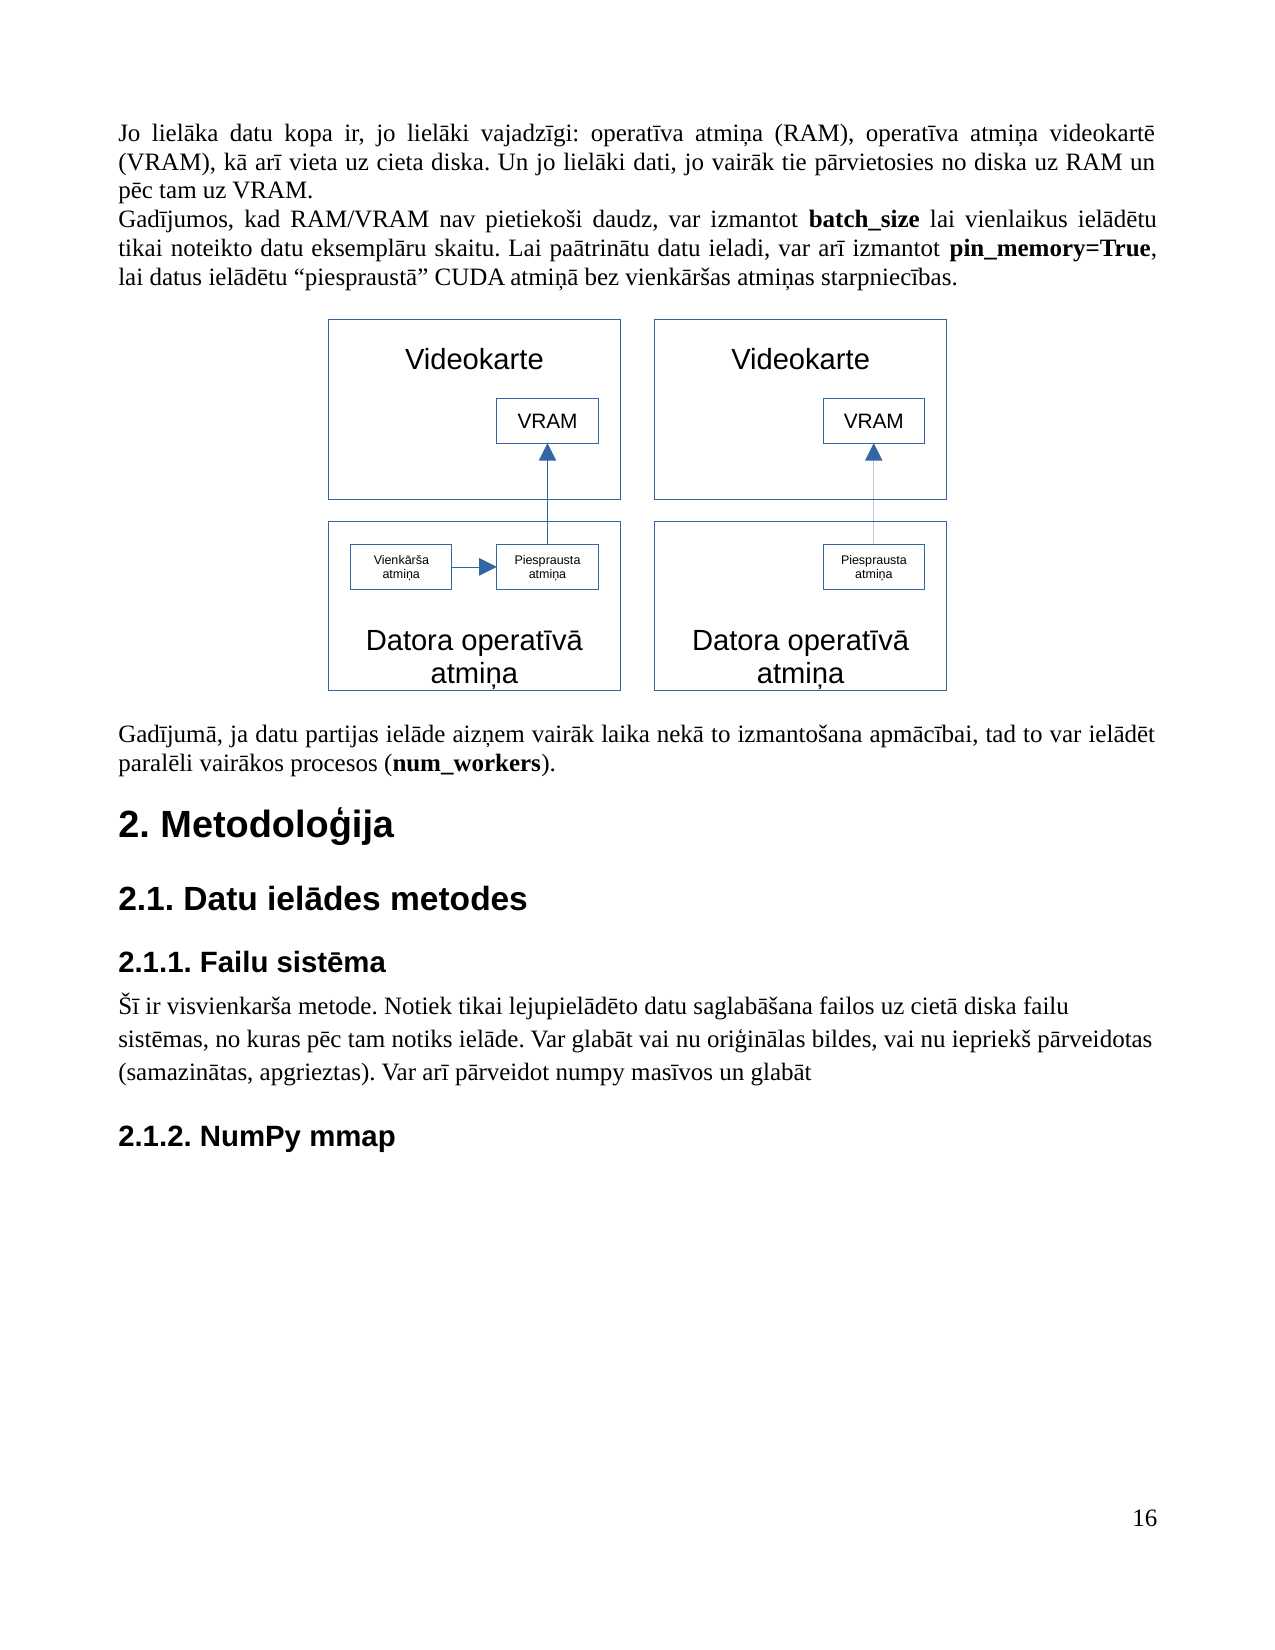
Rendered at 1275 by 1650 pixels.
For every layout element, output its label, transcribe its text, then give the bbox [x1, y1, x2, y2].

text Jo lielāka datu kopa ir, jo lielāki vajadzīgi: operatīva atmiņa (RAM), operatīva atmiņa videokartē (VRAM), kā arī vieta uz cieta diska. Un jo lielāki dati, jo vairāk tie pārvietosies no diska uz RAM un pēc tam uz VRAM. [118, 118, 1157, 204]
text Gadījumā, ja datu partijas ielāde aizņem vairāk laika nekā to izmantošana apmācībai, tad to var ielādēt paralēli vairākos procesos (num_workers). [118, 719, 1157, 777]
subtitle 2.1.1. Failu sistēma [118, 944, 1157, 978]
subtitle 2. Metodoloģija [118, 802, 1157, 846]
subtitle 2.1.2. NumPy mmap [118, 1119, 1157, 1153]
subtitle 2.1. Datu ielādes metodes [118, 879, 1157, 917]
text Šī ir visvienkarša metode. Notiek tikai lejupielādēto datu saglabāšana failos uz cietā diska failu sistēmas, no kuras pēc tam notiks ielāde. Var glabāt vai nu oriģinālas bildes, vai nu iepriekš pārveidotas (samazinātas, apgrieztas). Var arī pārveidot numpy masīvos un glabāt [118, 991, 1157, 1086]
text Gadījumos, kad RAM/VRAM nav pietiekoši daudz, var izmantot batch_size lai vienlaikus ielādētu tikai noteikto datu eksemplāru skaitu. Lai paātrinātu datu ieladi, var arī izmantot pin_memory=True, lai datus ielādētu “piespraustā” CUDA atmiņā bez vienkāršas atmiņas starpniecības. [118, 204, 1157, 291]
